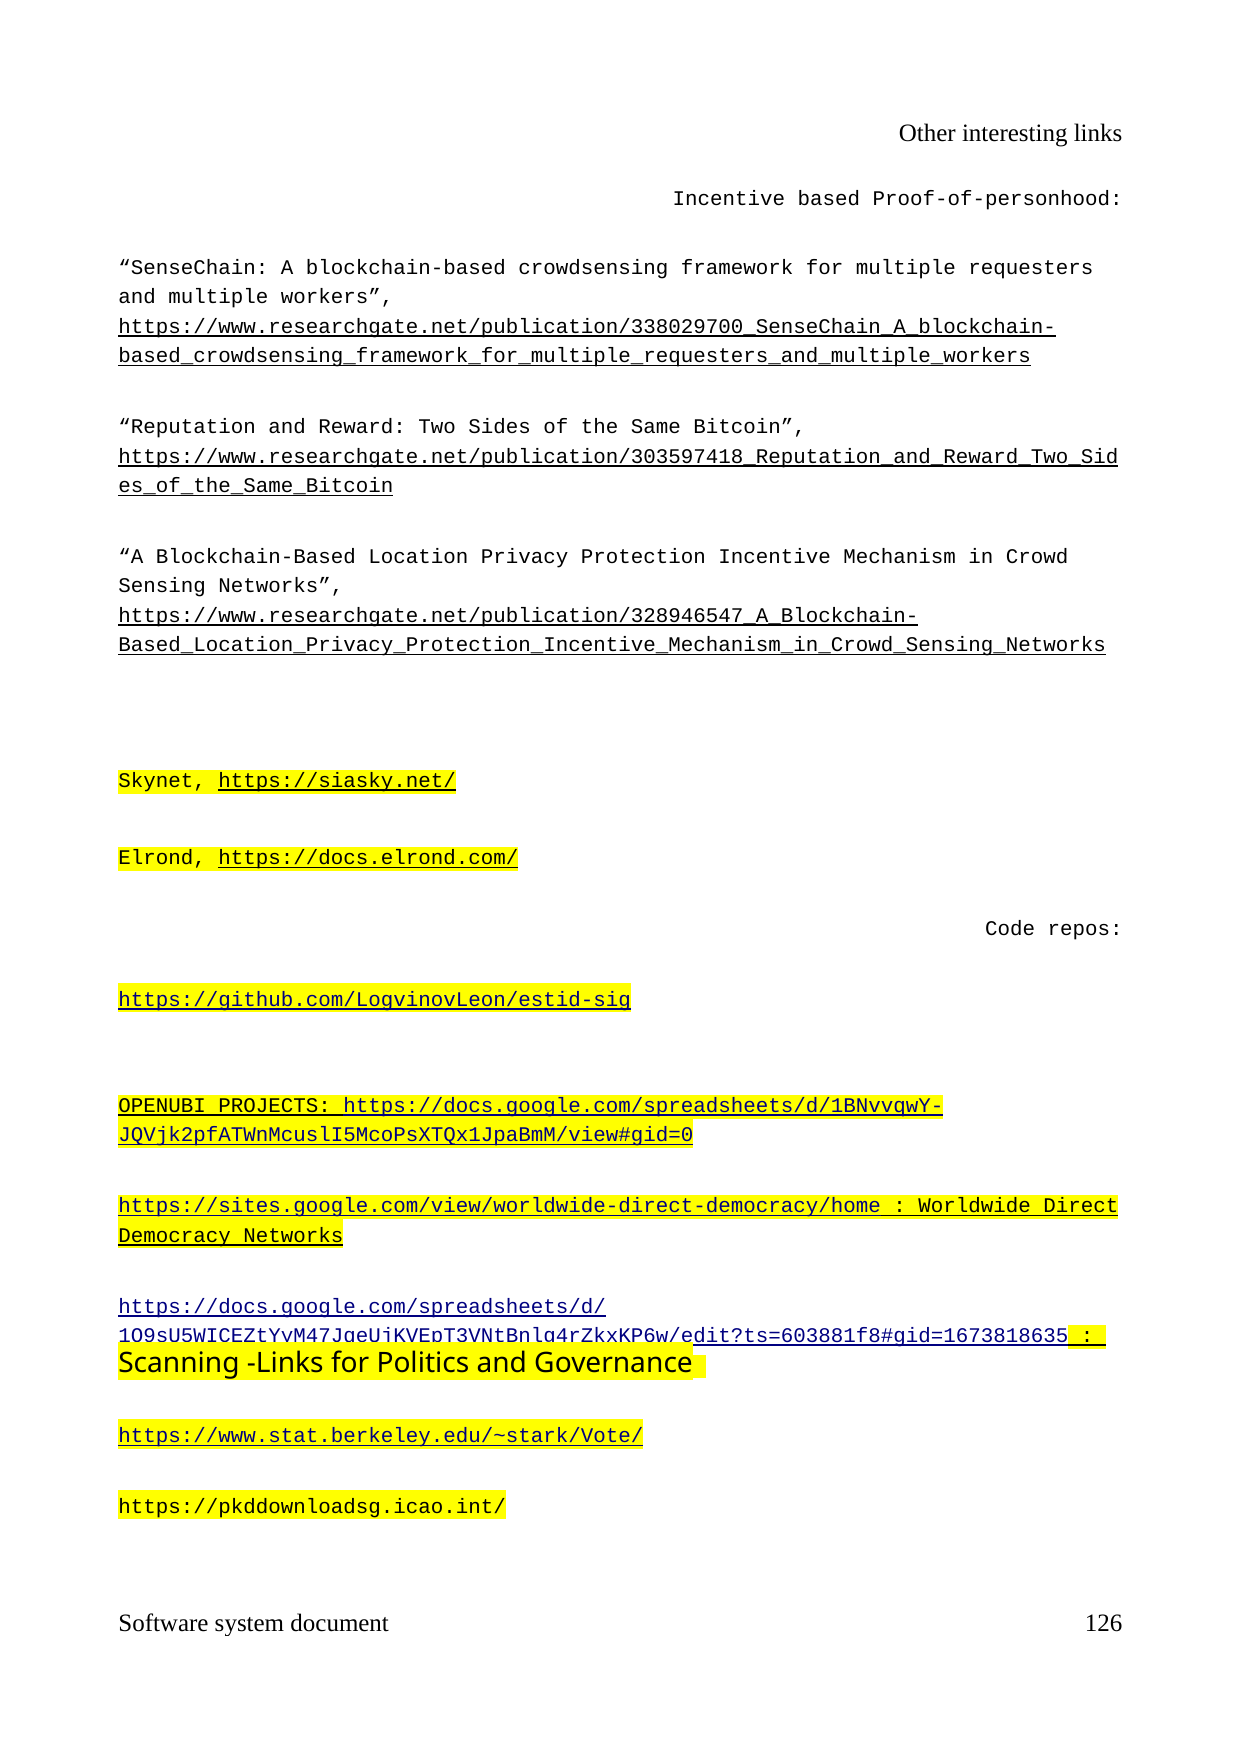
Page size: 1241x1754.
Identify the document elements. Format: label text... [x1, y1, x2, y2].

text Incentive based Proof-of-personhood: [118, 189, 1122, 209]
subtitle https://github.com/LogvinovLeon/estid-sig [118, 983, 1122, 1012]
text “SenseChain: A blockchain-based crowdsensing framework for multiple requesters and multiple workers”, https://www.researchgate.net/publication/338029700_SenseChain_A_blockchain-based_crowdsensing_framework_for_multiple_requesters_and_multiple_workers [118, 251, 1122, 369]
subtitle OPENUBI PROJECTS: https://docs.google.com/spreadsheets/d/1BNvvqwY-JQVjk2pfATWnMcuslI5McoPsXTQx1JpaBmM/view#gid=0 [118, 1089, 1122, 1148]
subtitle https://www.stat.berkeley.edu/~stark/Vote/ [118, 1419, 1122, 1449]
text “Reputation and Reward: Two Sides of the Same Bitcoin”, https://www.researchgate.net/publication/303597418_Reputation_and_Reward_Two_Sides_of_the_Same_Bitcoin [118, 410, 1122, 498]
subtitle Code repos: [118, 912, 1122, 941]
subtitle https://docs.google.com/spreadsheets/d/1Q9sU5WICEZtYyM47JqeUjKVEpT3VNtBnlg4rZkxKP6w/edit?ts=603881f8#gid=1673818635 : Scanning -Links for Politics and Governance [118, 1289, 1122, 1378]
subtitle https://sites.google.com/view/worldwide-direct-democracy/home : Worldwide Direct Democracy Networks [118, 1189, 1122, 1248]
subtitle Elrond, https://docs.elrond.com/ [118, 841, 1122, 870]
subtitle https://pkddownloadsg.icao.int/ [118, 1490, 1122, 1519]
subtitle Skynet, https://siasky.net/ [118, 770, 1122, 794]
text “A Blockchain-Based Location Privacy Protection Incentive Mechanism in Crowd Sensing Networks”, https://www.researchgate.net/publication/328946547_A_Blockchain-Based_Location_Privacy_Protection_Incentive_Mechanism_in_Crowd_Sensing_Networks [118, 540, 1122, 658]
